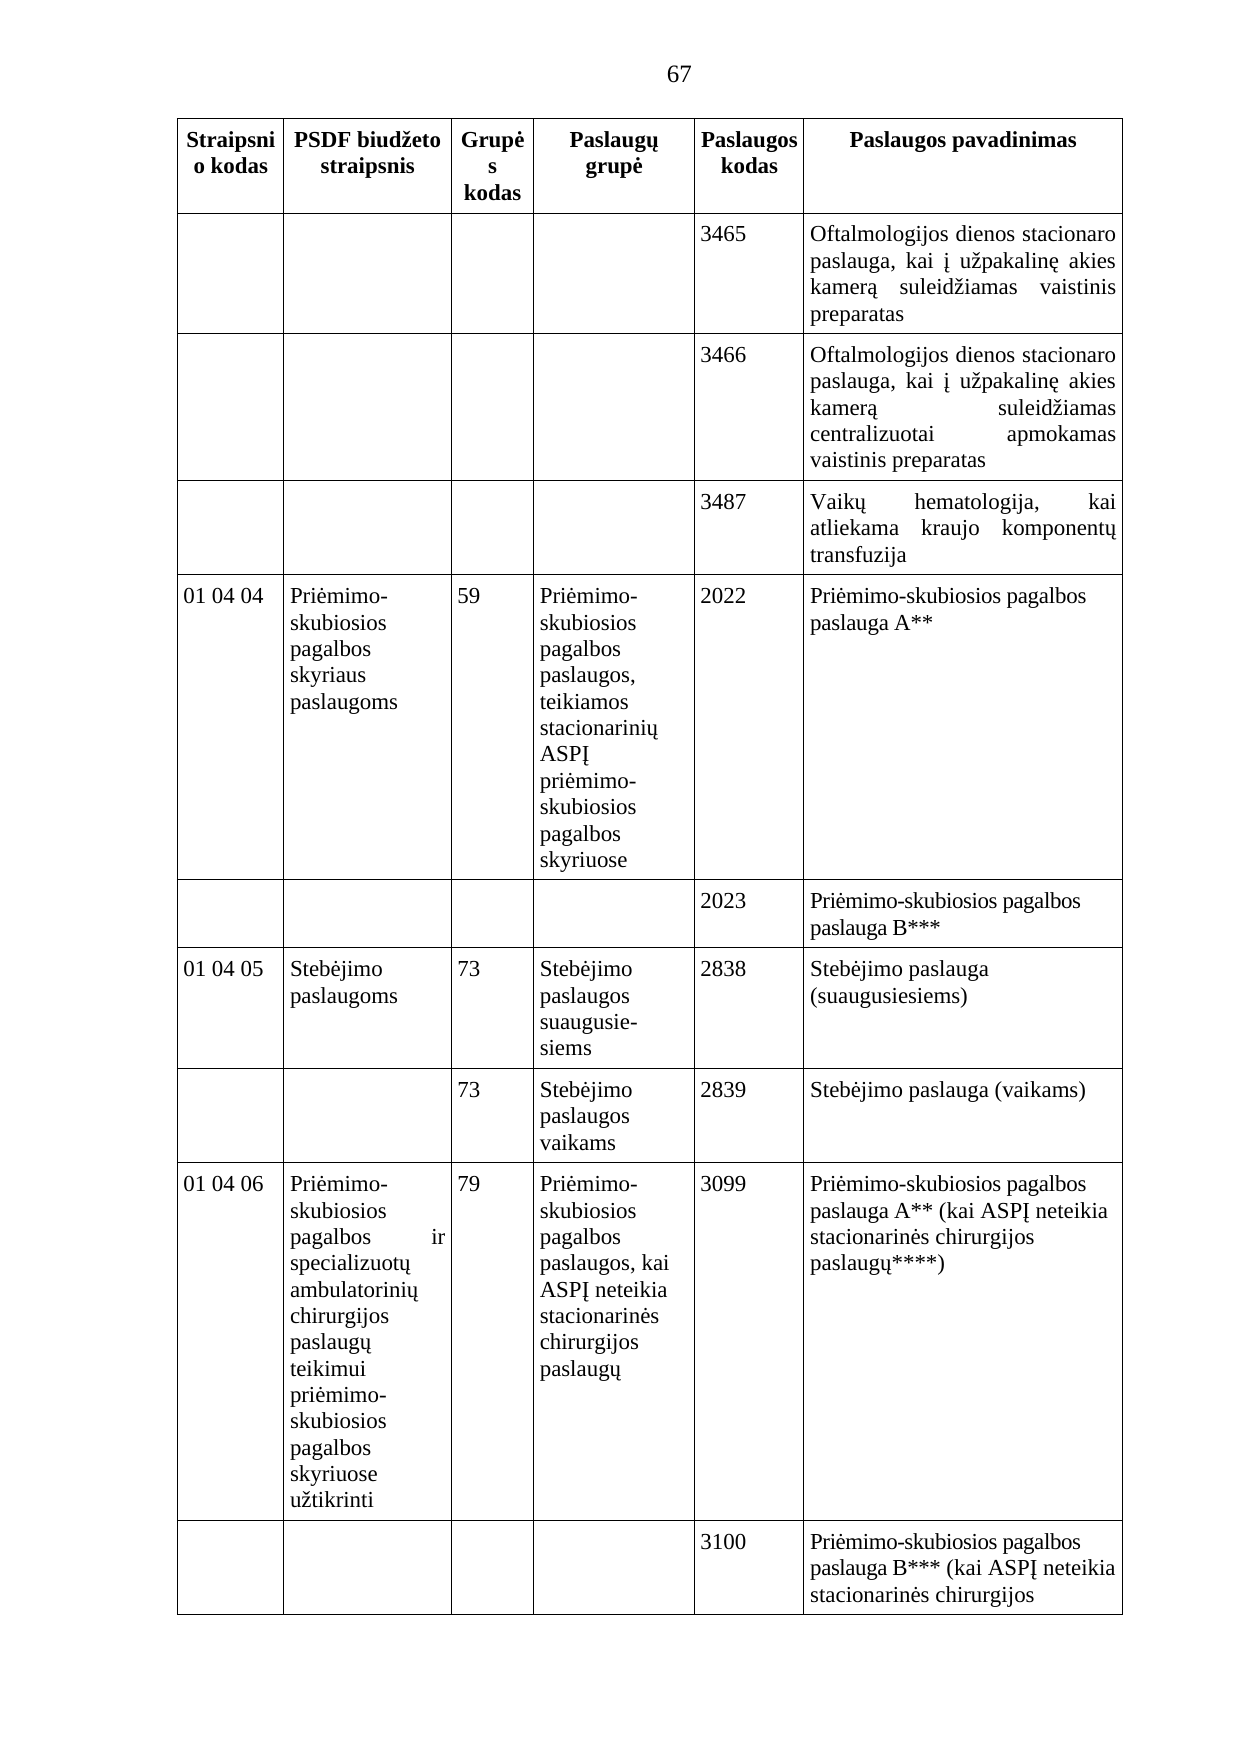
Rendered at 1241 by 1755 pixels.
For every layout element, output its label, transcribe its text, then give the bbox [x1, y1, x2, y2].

table_cell 3100 [695, 1521, 803, 1614]
table_cell [178, 334, 283, 480]
table_cell [534, 334, 694, 480]
table_cell [284, 334, 451, 480]
table_header Paslaugos pavadinimas [804, 119, 1122, 212]
table_cell 3465 [695, 214, 803, 333]
table_cell [534, 214, 694, 333]
table_cell 79 [452, 1163, 533, 1520]
table_header PSDF biudžeto straipsnis [284, 119, 451, 212]
table_cell 2022 [695, 575, 803, 879]
table_cell [178, 1521, 283, 1614]
table_cell Priėmimo-skubiosios pagalbos ir specializuotų ambulatorinių chirurgijos paslaugų teikimui priėmimo-skubiosios pagalbos skyriuose užtikrinti [284, 1163, 451, 1520]
table_cell Stebėjimo paslaugos suaugusie-siems [534, 948, 694, 1068]
table_cell [534, 880, 694, 947]
table_cell [178, 481, 283, 574]
table_cell Priėmimo-skubiosios pagalbos paslauga B*** [804, 880, 1122, 947]
table_cell Priėmimo-skubiosios pagalbos skyriaus paslaugoms [284, 575, 451, 879]
table_cell [178, 214, 283, 333]
table_cell 59 [452, 575, 533, 879]
table_cell [284, 481, 451, 574]
table_cell 2839 [695, 1069, 803, 1162]
table_cell 3099 [695, 1163, 803, 1520]
table_cell 3487 [695, 481, 803, 574]
table_cell 73 [452, 948, 533, 1068]
table_cell Stebėjimo paslauga (suaugusiesiems) [804, 948, 1122, 1068]
table_cell Priėmimo-skubiosios pagalbos paslaugos, teikiamos stacionarinių ASPĮ priėmimo-skubiosios pagalbos skyriuose [534, 575, 694, 879]
table_cell [178, 1069, 283, 1162]
table_cell 01 04 05 [178, 948, 283, 1068]
table_cell [534, 481, 694, 574]
table_cell [284, 1069, 451, 1162]
table_cell 3466 [695, 334, 803, 480]
table_cell 2023 [695, 880, 803, 947]
table_cell [284, 214, 451, 333]
table_cell 2838 [695, 948, 803, 1068]
table_cell Stebėjimo paslauga (vaikams) [804, 1069, 1122, 1162]
table_cell 73 [452, 1069, 533, 1162]
table_cell [452, 880, 533, 947]
table_cell Vaikų hematologija, kai atliekama kraujo komponentų transfuzija [804, 481, 1122, 574]
table_cell [452, 214, 533, 333]
table_cell [452, 481, 533, 574]
table_cell [452, 334, 533, 480]
table_header Paslaugų grupė [534, 119, 694, 212]
table_cell Priėmimo-skubiosios pagalbos paslauga A** (kai ASPĮ neteikia stacionarinės chirurgijos paslaugų****) [804, 1163, 1122, 1520]
table_cell Priėmimo-skubiosios pagalbos paslauga A** [804, 575, 1122, 879]
table_header Paslaugos kodas [695, 119, 803, 212]
table_cell [534, 1521, 694, 1614]
table_cell Stebėjimo paslaugoms [284, 948, 451, 1068]
table_cell [452, 1521, 533, 1614]
table_cell Priėmimo-skubiosios pagalbos paslauga B*** (kai ASPĮ neteikia stacionarinės chirurgijos [804, 1521, 1122, 1614]
table_cell [284, 1521, 451, 1614]
table_cell Oftalmologijos dienos stacionaro paslauga, kai į užpakalinę akies kamerą suleidžiamas centralizuotai apmokamas vaistinis preparatas [804, 334, 1122, 480]
table_cell Oftalmologijos dienos stacionaro paslauga, kai į užpakalinę akies kamerą suleidžiamas vaistinis preparatas [804, 214, 1122, 333]
table_cell Priėmimo-skubiosios pagalbos paslaugos, kai ASPĮ neteikia stacionarinės chirurgijos paslaugų [534, 1163, 694, 1520]
table_cell Stebėjimo paslaugos vaikams [534, 1069, 694, 1162]
table_header Straipsnio kodas [178, 119, 283, 212]
table_header Grupės kodas [452, 119, 533, 212]
table_cell 01 04 04 [178, 575, 283, 879]
table_cell [284, 880, 451, 947]
table_cell 01 04 06 [178, 1163, 283, 1520]
table_cell [178, 880, 283, 947]
